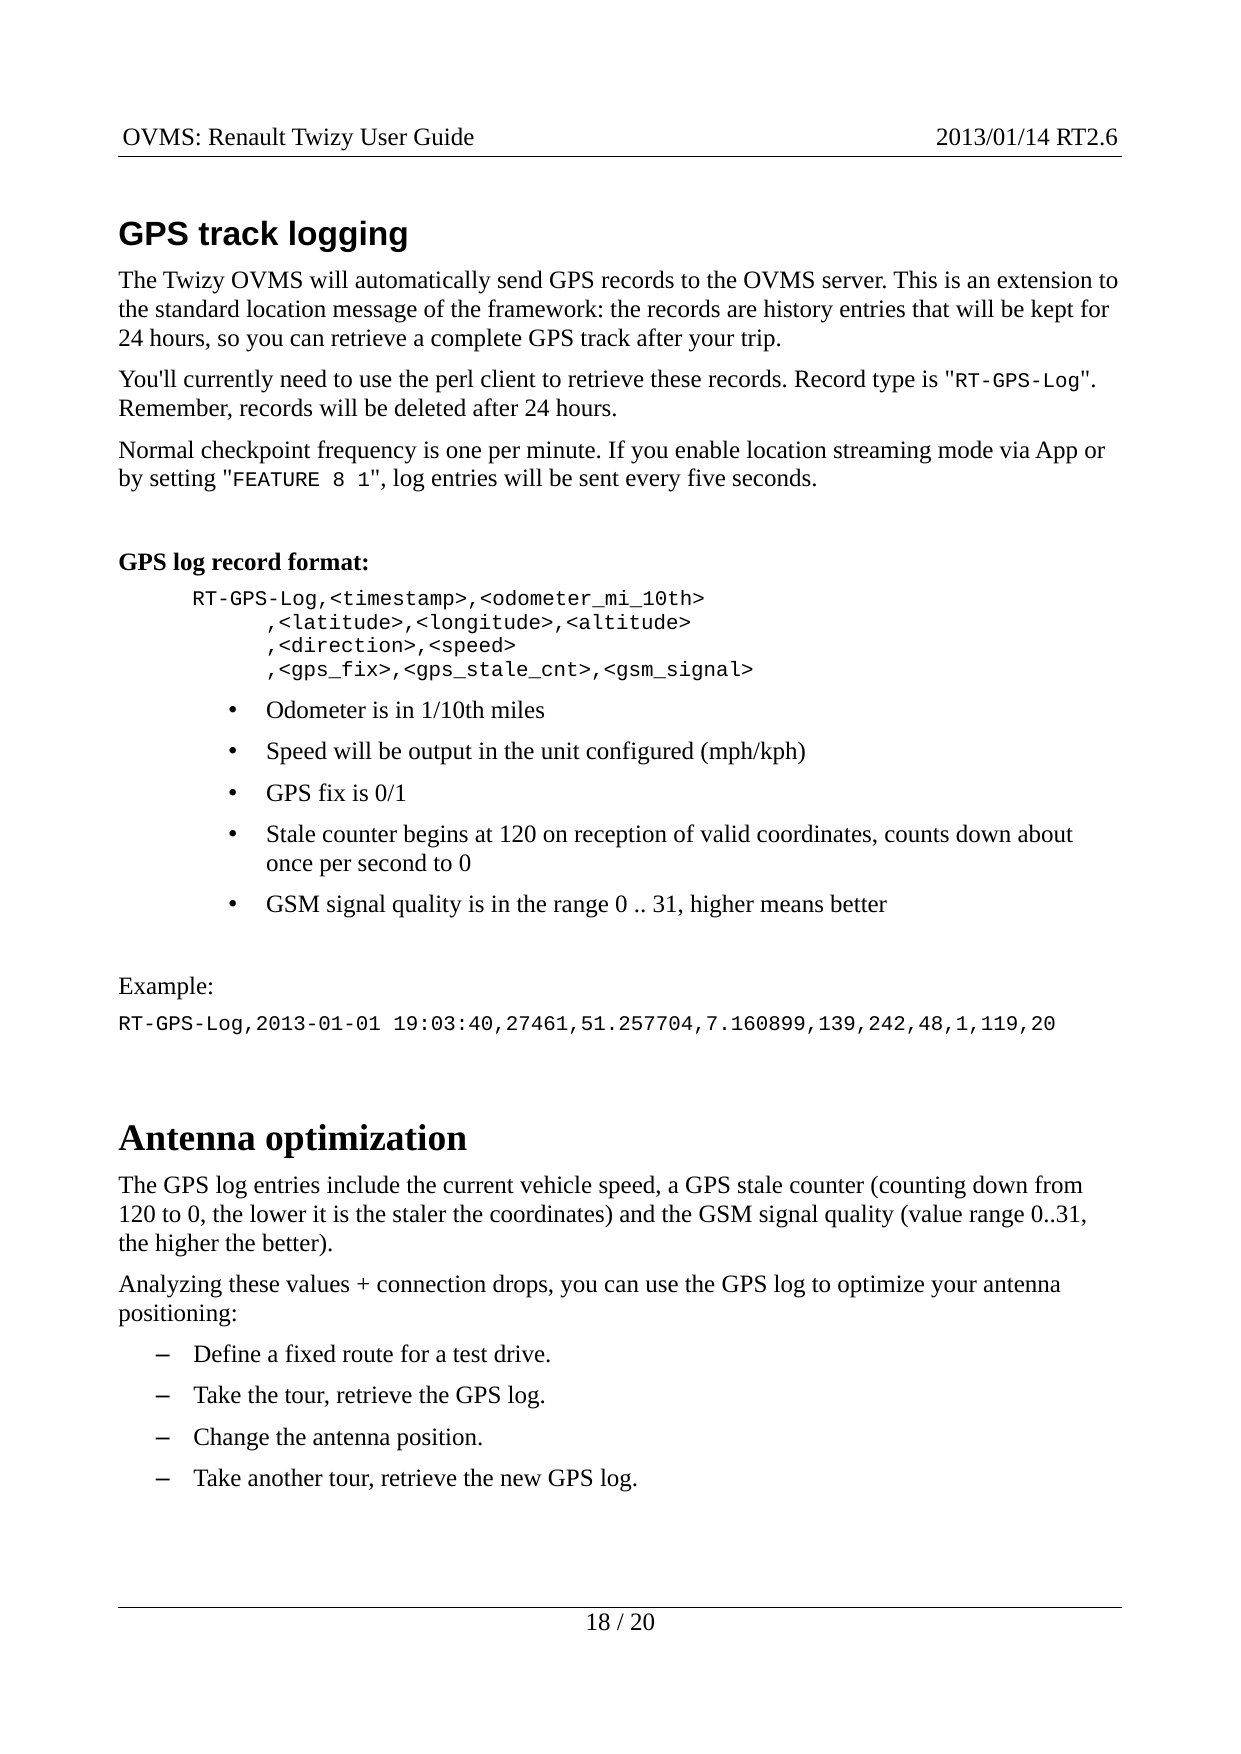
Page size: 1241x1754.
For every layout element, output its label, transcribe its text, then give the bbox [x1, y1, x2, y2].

text The Twizy OVMS will automatically send GPS records to the OVMS server. This is an extension to the standard location message of the framework: the records are history entries that will be kept for 24 hours, so you can retrieve a complete GPS track after your trip. [118, 265, 1122, 351]
text You'll currently need to use the perl client to retrieve these records. Record type is "RT-GPS-Log". Remember, records will be deleted after 24 hours. [118, 364, 1122, 422]
text Analyzing these values + connection drops, you can use the GPS log to optimize your antenna positioning: [118, 1269, 1122, 1327]
list Define a fixed route for a test drive. [156, 1339, 1122, 1368]
text GPS log record format: [118, 547, 1122, 576]
list Change the antenna position. [156, 1422, 1122, 1451]
list Speed will be output in the unit configured (mph/kph) [228, 736, 1122, 765]
list GSM signal quality is in the range 0 .. 31, higher means better [228, 889, 1122, 918]
text Example: [118, 971, 1122, 1000]
text RT-GPS-Log,2013-01-01 19:03:40,27461,51.257704,7.160899,139,242,48,1,119,20 [118, 1013, 1122, 1036]
text The GPS log entries include the current vehicle speed, a GPS stale counter (counting down from 120 to 0, the lower it is the staler the coordinates) and the GSM signal quality (value range 0..31, the higher the better). [118, 1171, 1122, 1257]
list Take another tour, retrieve the new GPS log. [156, 1463, 1122, 1492]
text RT-GPS-Log,<timestamp>,<odometer_mi_10th> ,<latitude>,<longitude>,<altitude> ,<direction>,<speed> ,<gps_fix>,<gps_stale_cnt>,<gsm_signal> [192, 588, 1122, 683]
list Odometer is in 1/10th miles [228, 695, 1122, 724]
list Take the tour, retrieve the GPS log. [156, 1381, 1122, 1409]
list GPS fix is 0/1 [228, 778, 1122, 806]
list Stale counter begins at 120 on reception of valid coordinates, counts down about once per second to 0 [228, 819, 1122, 876]
subtitle GPS track logging [118, 214, 1122, 253]
subtitle Antenna optimization [118, 1115, 1122, 1158]
text Normal checkpoint frequency is one per minute. If you enable location streaming mode via App or by setting "FEATURE 8 1", log entries will be sent every five seconds. [118, 435, 1122, 493]
